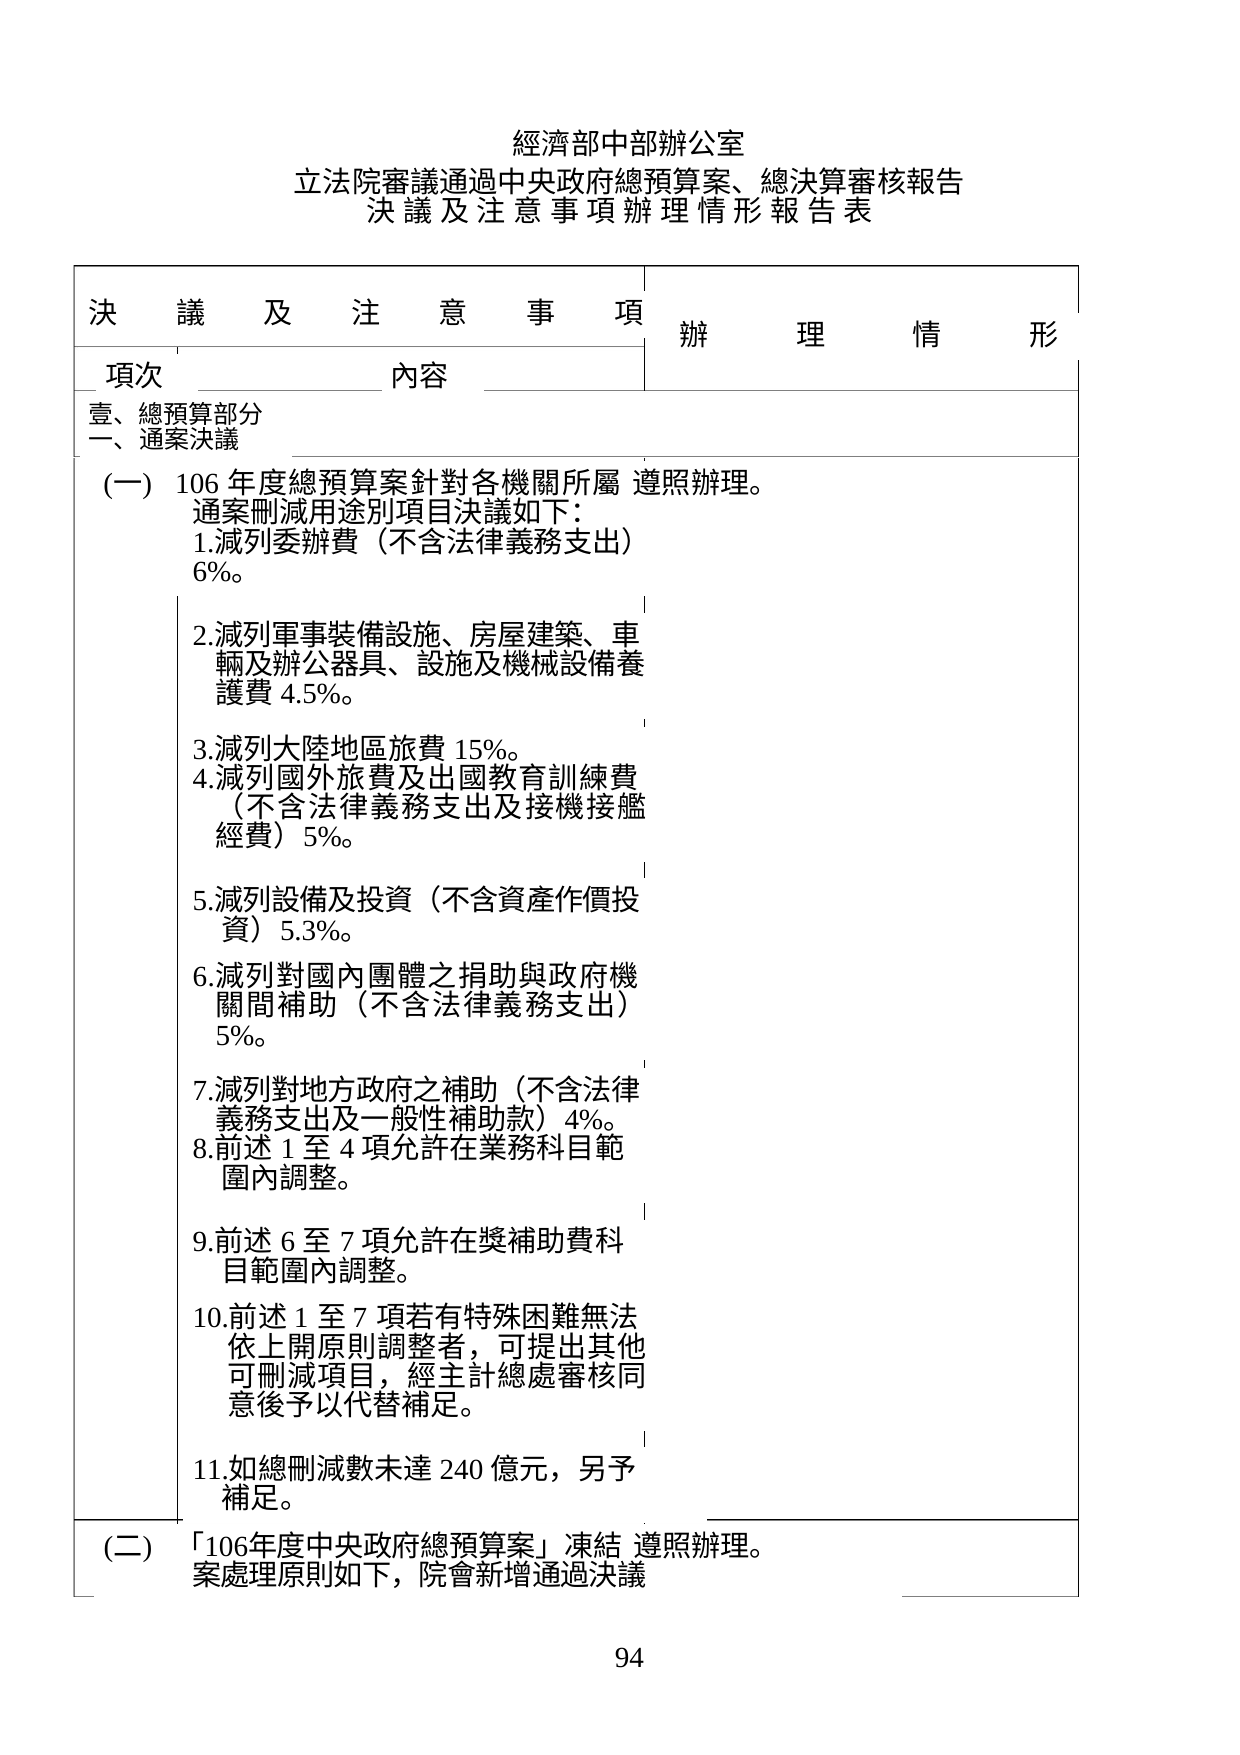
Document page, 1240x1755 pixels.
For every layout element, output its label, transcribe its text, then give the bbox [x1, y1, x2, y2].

text 5.減列設備及投資（不含資產作價投 [192, 887, 713, 917]
text 輛及辦公器具、設施及機械設備養 [215, 651, 713, 681]
text 立法院審議通過中央政府總預算案、總決算審核報告 [293, 169, 1049, 198]
text 通案刪減用途別項目決議如下： [192, 499, 893, 529]
text 6%。 [192, 558, 893, 587]
text 經費）5%。 [215, 823, 698, 853]
text 目範圍內調整。 [221, 1258, 698, 1287]
text 圍內調整。 [221, 1165, 713, 1194]
text 理 [796, 322, 851, 351]
text （不含法律義務支出及接機接艦 [215, 794, 698, 823]
text 護費 4.5%。 [215, 681, 713, 710]
text 資）5.3%。 [221, 917, 713, 946]
text 議 [176, 300, 231, 329]
text 9.前述 6 至 7 項允許在獎補助費科 [192, 1228, 698, 1258]
text 經濟部中部辦公室 [512, 131, 772, 160]
text 及 [264, 300, 319, 329]
text 辦 [679, 322, 734, 351]
text 項次 [105, 363, 190, 392]
text 關間補助（不含法律義務支出） [215, 992, 698, 1022]
text 94 [614, 1641, 670, 1674]
text 11.如總刪減數未達 240 億元，另予 [192, 1456, 698, 1485]
text (二) 「106年度中央政府總預算案」凍結 遵照辦理。 [103, 1533, 893, 1562]
text 意 [439, 300, 494, 329]
text 決 [89, 300, 144, 329]
text 6.減列對國內團體之捐助與政府機 [192, 963, 698, 992]
text 依上開原則調整者，可提出其他 [227, 1334, 698, 1363]
text 意後予以代替補足。 [227, 1392, 698, 1422]
picture [73, 265, 1079, 1597]
text 壹、總預算部分 [89, 404, 284, 429]
text 8.前述 1 至 4 項允許在業務科目範 [192, 1136, 713, 1165]
text 7.減列對地方政府之補助（不含法律 [192, 1077, 713, 1106]
text 內容 [390, 363, 475, 392]
text 義務支出及一般性補助款）4%。 [215, 1106, 713, 1136]
text 情 [912, 322, 968, 351]
text 10.前述 1至 7項若有特殊困難無法 [192, 1304, 698, 1334]
text 決 議 及 注 意 事 項 辦 理 情 形 報 告 表 [366, 198, 1049, 227]
text 補足。 [221, 1485, 698, 1514]
text 一、通案決議 [89, 429, 284, 454]
text 可刪減項目，經主計總處審核同 [227, 1363, 698, 1392]
text 形 [1029, 322, 1084, 351]
text 事 [526, 300, 581, 329]
text 3.減列大陸地區旅費 15%。 [192, 736, 698, 765]
text 案處理原則如下，院會新增通過決議 [192, 1562, 893, 1592]
text 2.減列軍事裝備設施、房屋建築、車 [192, 622, 713, 651]
text (一) 106 年度總預算案針對各機關所屬 遵照辦理。 [103, 470, 893, 499]
text 1.減列委辦費（不含法律義務支出） [192, 529, 893, 558]
text 項 [614, 300, 669, 329]
text 注 [351, 300, 406, 329]
text 4.減列國外旅費及出國教育訓練費 [192, 765, 698, 794]
text 5%。 [215, 1022, 698, 1051]
